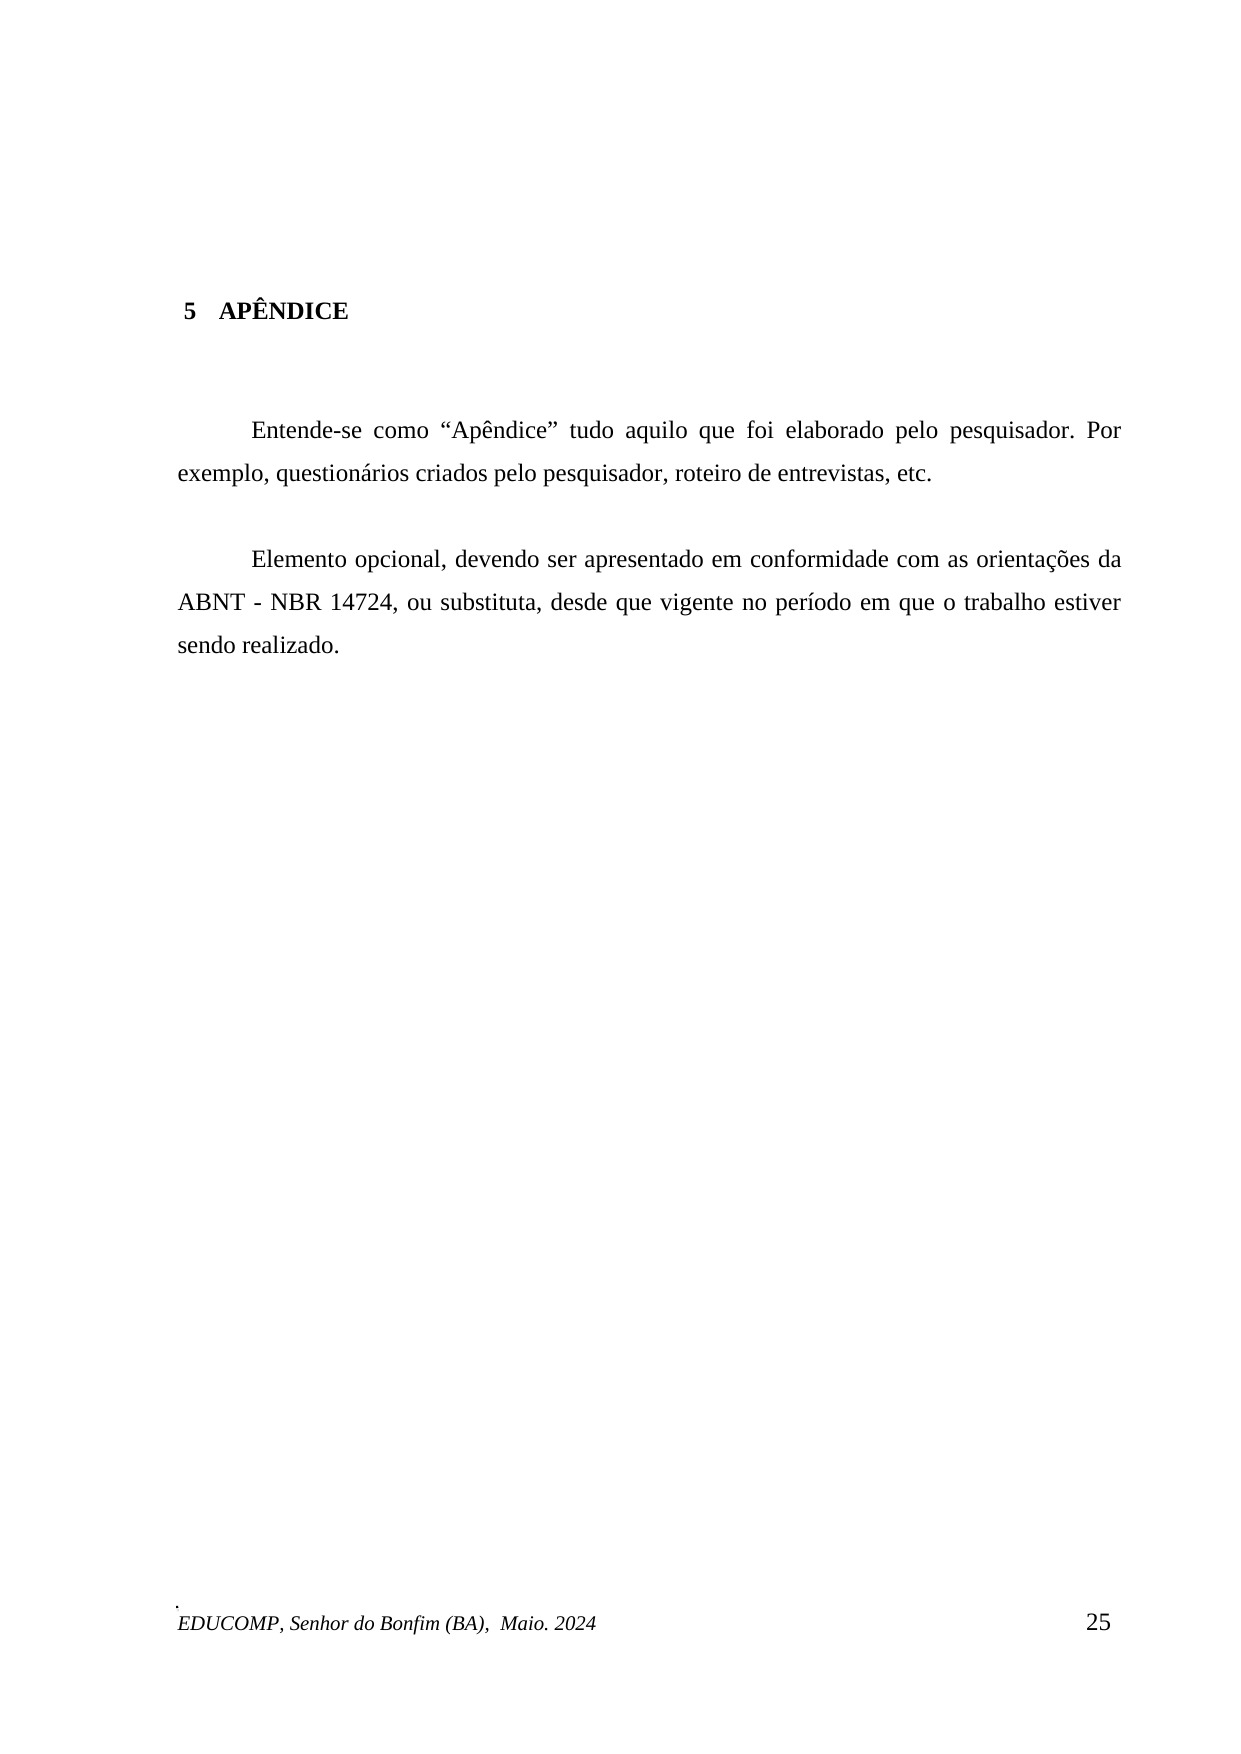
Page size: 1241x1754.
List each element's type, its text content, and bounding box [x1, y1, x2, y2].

text Entende-se como “Apêndice” tudo aquilo que foi elaborado pelo pesquisador. Por exemplo, questionários criados pelo pesquisador, roteiro de entrevistas, etc. [177, 415, 1122, 487]
subtitle APÊNDICE [177, 296, 1122, 325]
text Elemento opcional, devendo ser apresentado em conformidade com as orientações da ABNT - NBR 14724, ou substituta, desde que vigente no período em que o trabalho estiver sendo realizado. [177, 544, 1122, 659]
